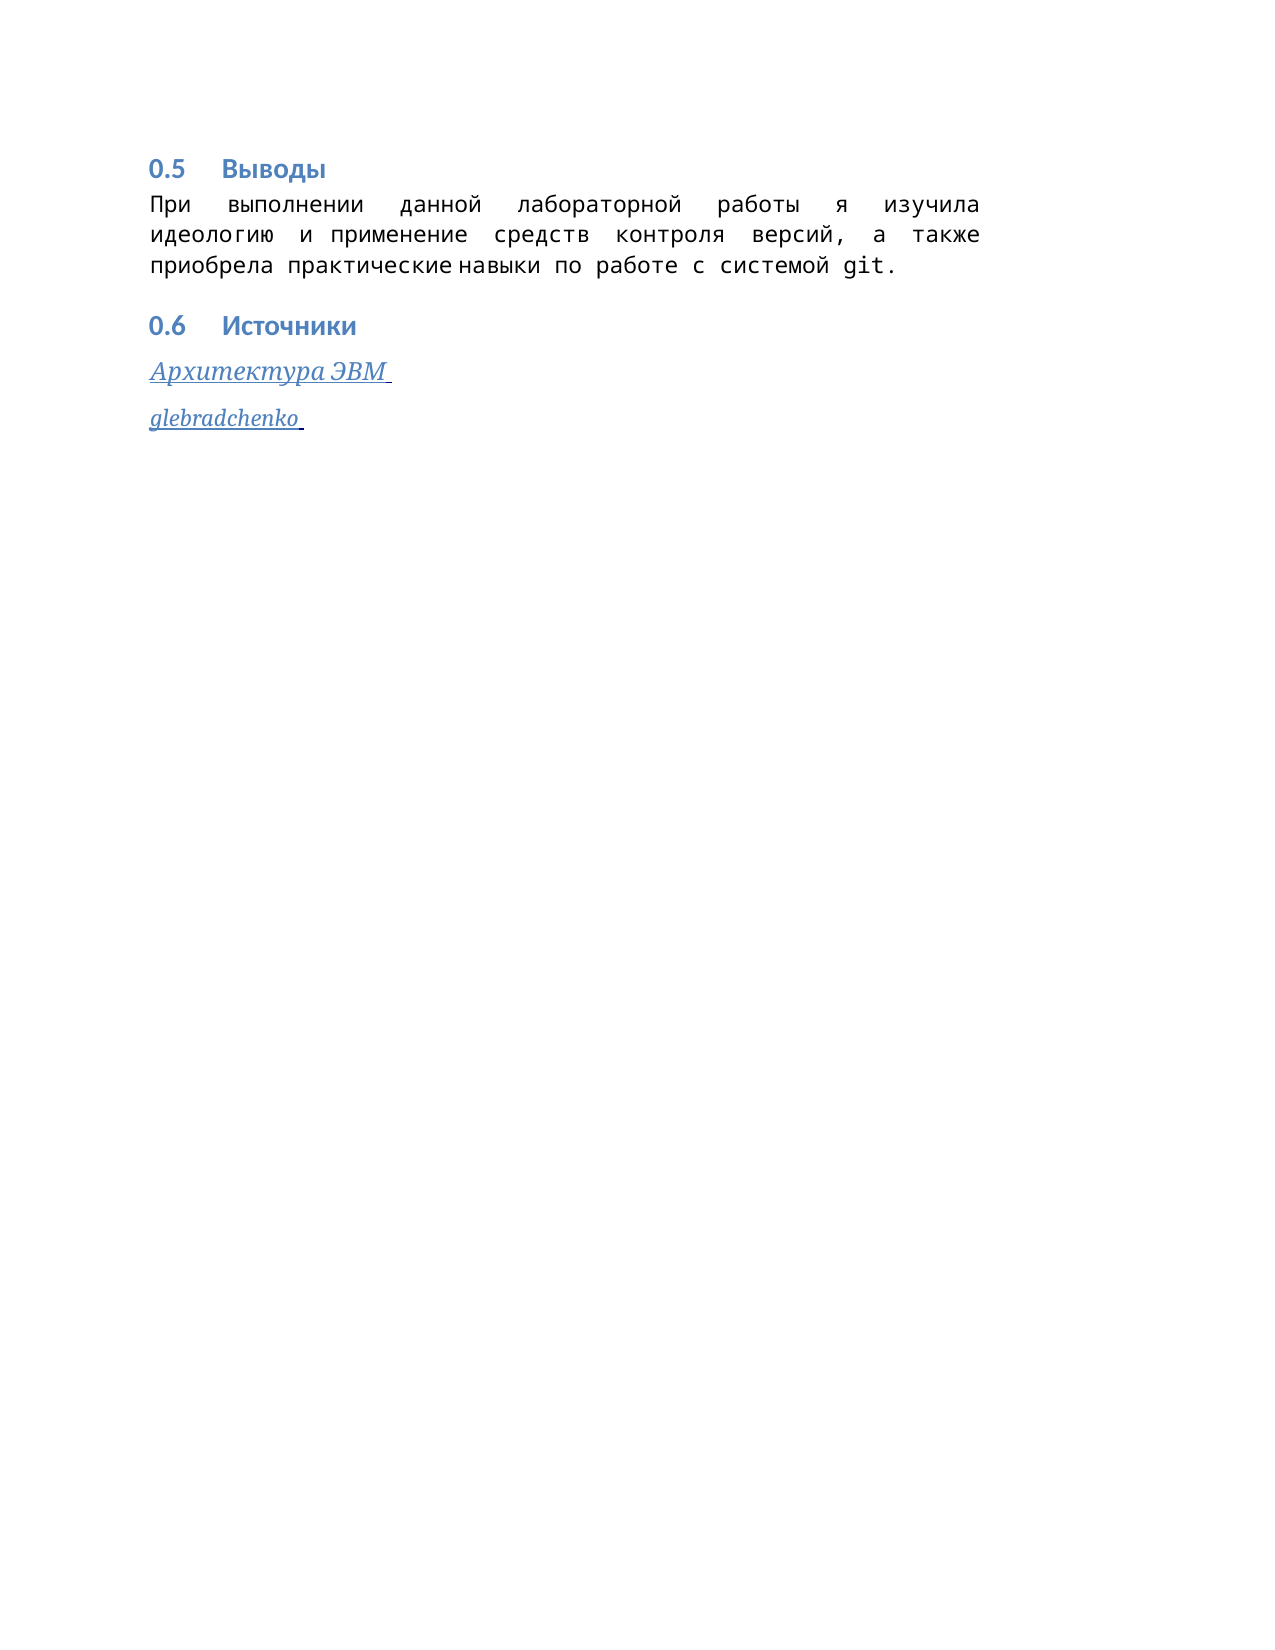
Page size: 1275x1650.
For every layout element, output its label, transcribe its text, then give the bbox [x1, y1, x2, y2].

text Архитектура ЭВМ glebradchenko [150, 357, 518, 433]
text При выполнении данной лабораторной работы я изучила идеологию и применение средств контроля версий, а также приобрела практические навыки по работе с системой git. [150, 188, 980, 280]
subtitle 0.5 Выводы [148, 150, 1125, 186]
subtitle 0.6 Источники [148, 307, 1125, 343]
